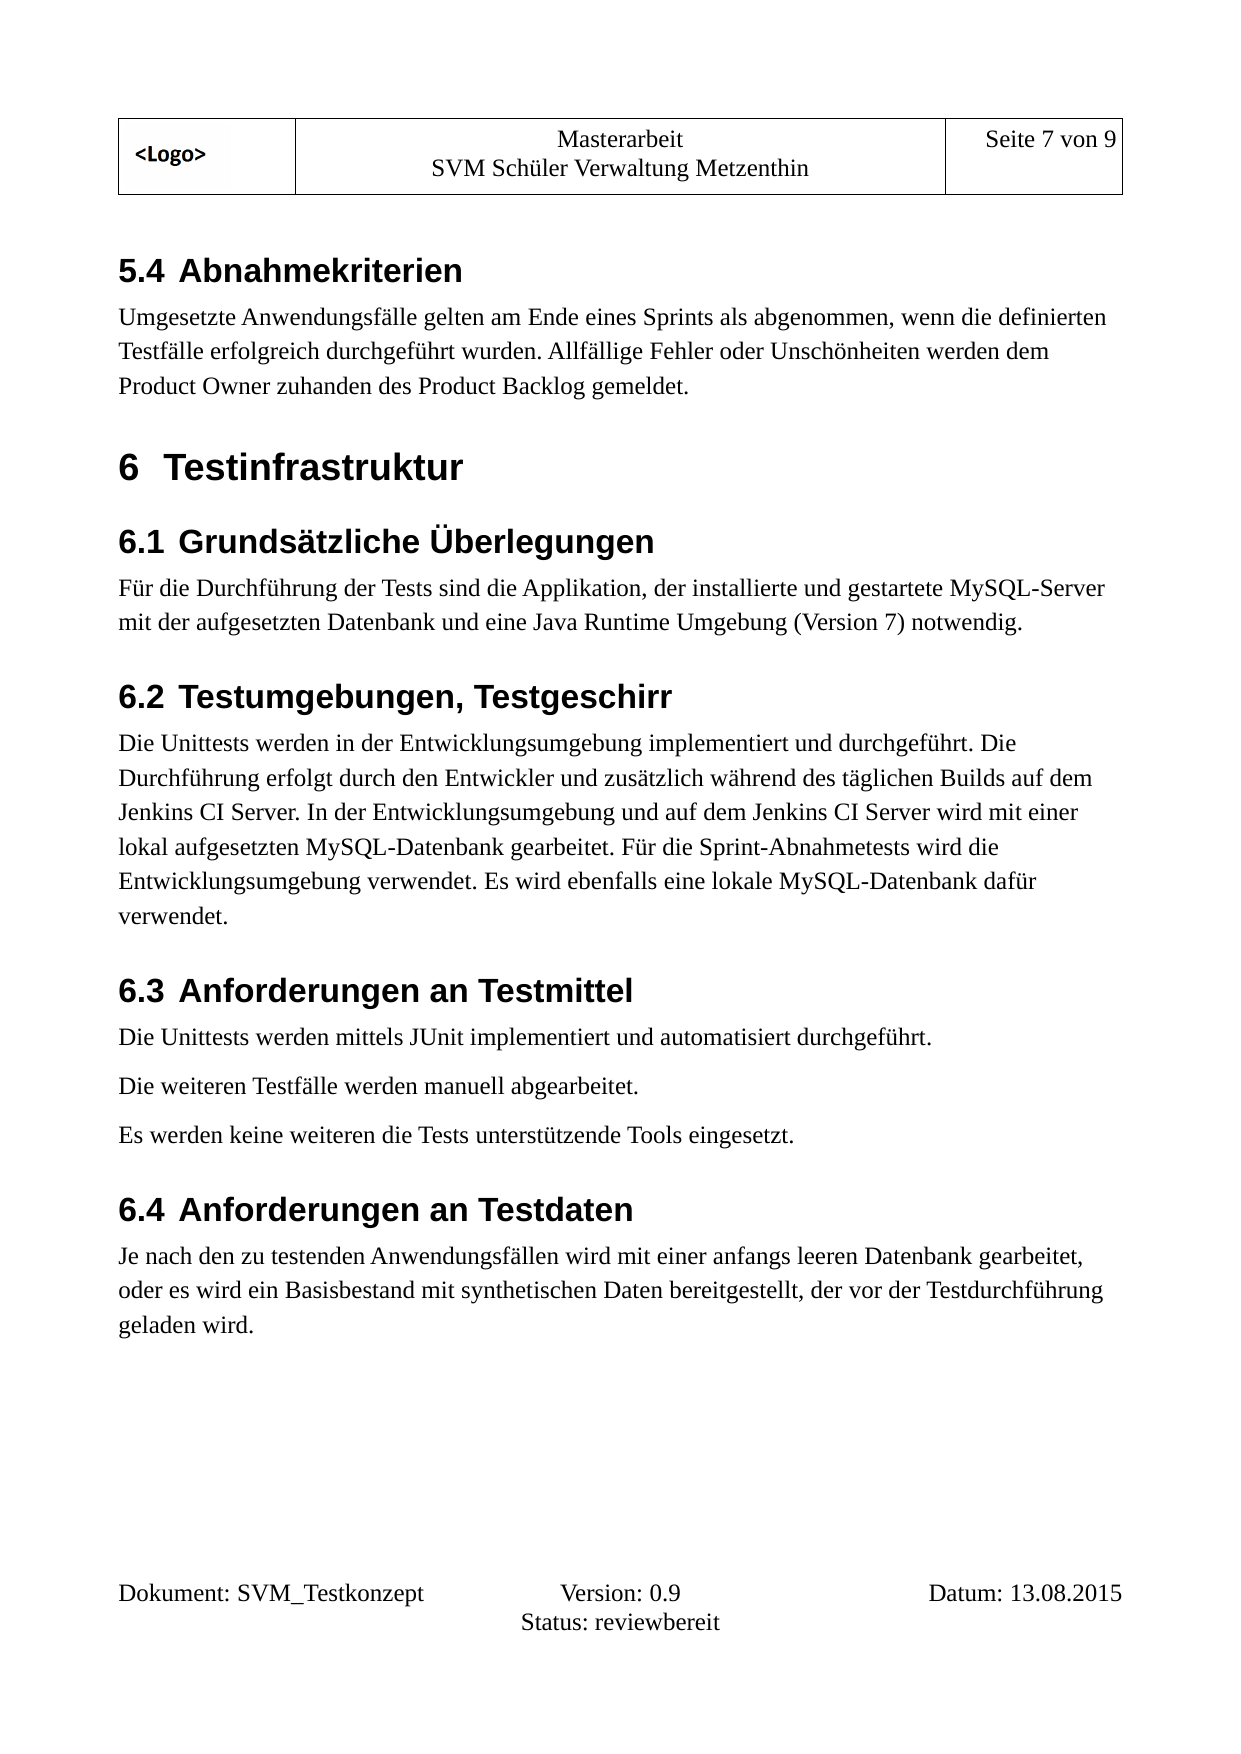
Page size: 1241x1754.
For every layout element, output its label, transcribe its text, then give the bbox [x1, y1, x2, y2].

subtitle Anforderungen an Testmittel [118, 971, 1122, 1009]
text Die Unittests werden in der Entwicklungsumgebung implementiert und durchgeführt. Die Durchführung erfolgt durch den Entwickler und zusätzlich während des täglichen Builds auf dem Jenkins CI Server. In der Entwicklungsumgebung und auf dem Jenkins CI Server wird mit einer lokal aufgesetzten MySQL-Datenbank gearbeitet. Für die Sprint-Abnahmetests wird die Entwicklungsumgebung verwendet. Es wird ebenfalls eine lokale MySQL-Datenbank dafür verwendet. [118, 728, 1122, 930]
subtitle Grundsätzliche Überlegungen [118, 522, 1122, 561]
text Die weiteren Testfälle werden manuell abgearbeitet. [118, 1071, 1122, 1100]
text Umgesetzte Anwendungsfälle gelten am Ende eines Sprints als abgenommen, wenn die definierten Testfälle erfolgreich durchgeführt wurden. Allfällige Fehler oder Unschönheiten werden dem Product Owner zuhanden des Product Backlog gemeldet. [118, 302, 1122, 399]
text Je nach den zu testenden Anwendungsfällen wird mit einer anfangs leeren Datenbank gearbeitet, oder es wird ein Basisbestand mit synthetischen Daten bereitgestellt, der vor der Testdurchführung geladen wird. [118, 1241, 1122, 1339]
text Für die Durchführung der Tests sind die Applikation, der installierte und gestartete MySQL-Server mit der aufgesetzten Datenbank und eine Java Runtime Umgebung (Version 7) notwendig. [118, 573, 1122, 636]
subtitle Anforderungen an Testdaten [118, 1190, 1122, 1229]
text Die Unittests werden mittels JUnit implementiert und automatisiert durchgeführt. [118, 1022, 1122, 1051]
subtitle Testinfrastruktur [118, 445, 1122, 488]
subtitle Abnahmekriterien [118, 251, 1122, 289]
text Es werden keine weiteren die Tests unterstützende Tools eingesetzt. [118, 1120, 1122, 1149]
subtitle Testumgebungen, Testgeschirr [118, 677, 1122, 716]
picture [123, 123, 230, 189]
